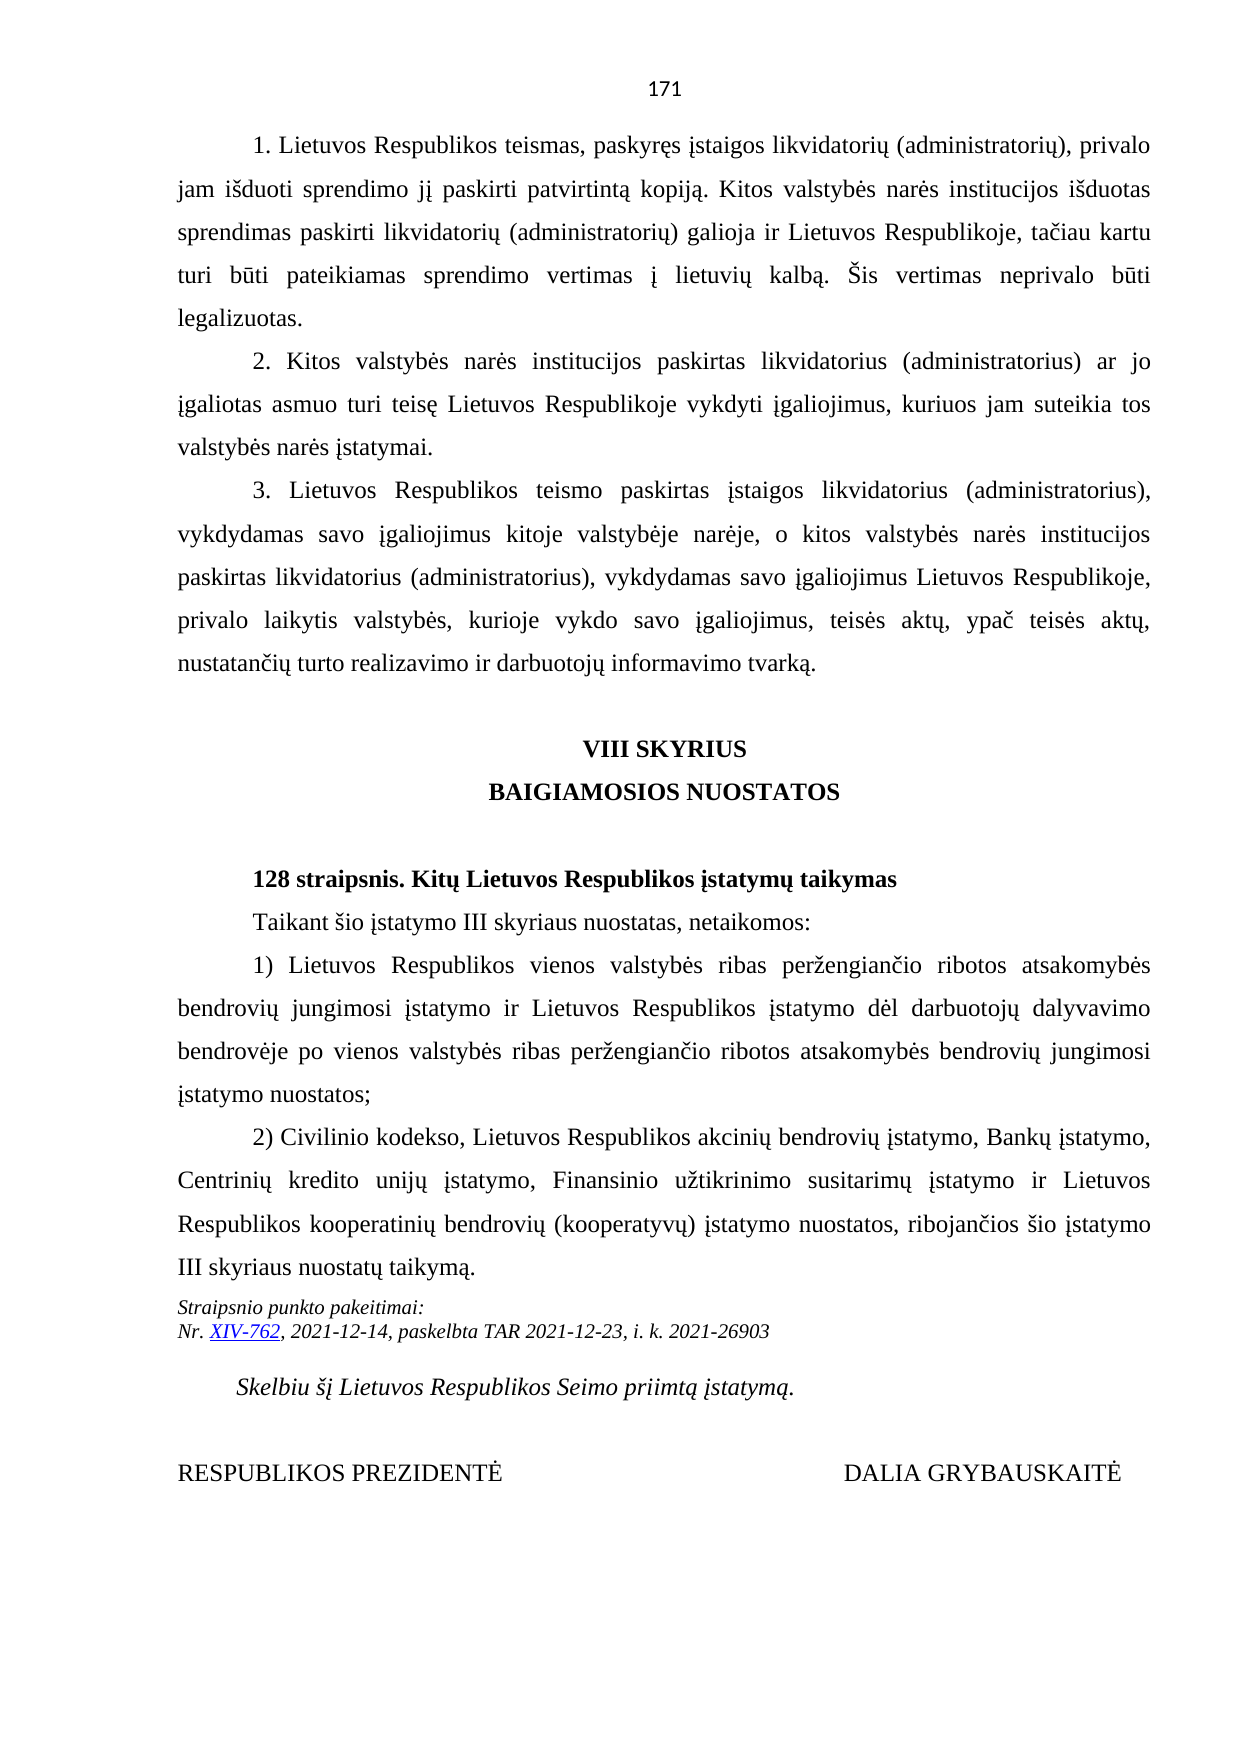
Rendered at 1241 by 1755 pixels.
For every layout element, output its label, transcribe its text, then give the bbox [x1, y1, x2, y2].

text 2. Kitos valstybės narės institucijos paskirtas likvidatorius (administratorius) ar jo įgaliotas asmuo turi teisę Lietuvos Respublikoje vykdyti įgaliojimus, kuriuos jam suteikia tos valstybės narės įstatymai. [177, 346, 1152, 461]
text Nr. XIV-762, 2021-12-14, paskelbta TAR 2021-12-23, i. k. 2021-26903 [177, 1319, 1152, 1343]
text Skelbiu šį Lietuvos Respublikos Seimo priimtą įstatymą. [177, 1372, 1152, 1401]
text Taikant šio įstatymo III skyriaus nuostatas, netaikomos: [177, 907, 1152, 936]
text VIII SKYRIUS [177, 734, 1152, 763]
text Straipsnio punkto pakeitimai: [177, 1295, 1152, 1319]
text 128 straipsnis. Kitų Lietuvos Respublikos įstatymų taikymas [177, 864, 1152, 892]
text 1. Lietuvos Respublikos teismas, paskyręs įstaigos likvidatorių (administratorių), privalo jam išduoti sprendimo jį paskirti patvirtintą kopiją. Kitos valstybės narės institucijos išduotas sprendimas paskirti likvidatorių (administratorių) galioja ir Lietuvos Respublikoje, tačiau kartu turi būti pateikiamas sprendimo vertimas į lietuvių kalbą. Šis vertimas neprivalo būti legalizuotas. [177, 131, 1152, 332]
text BAIGIAMOSIOS NUOSTATOS [177, 777, 1152, 806]
text 1) Lietuvos Respublikos vienos valstybės ribas peržengiančio ribotos atsakomybės bendrovių jungimosi įstatymo ir Lietuvos Respublikos įstatymo dėl darbuotojų dalyvavimo bendrovėje po vienos valstybės ribas peržengiančio ribotos atsakomybės bendrovių jungimosi įstatymo nuostatos; [177, 950, 1152, 1108]
text 3. Lietuvos Respublikos teismo paskirtas įstaigos likvidatorius (administratorius), vykdydamas savo įgaliojimus kitoje valstybėje narėje, o kitos valstybės narės institucijos paskirtas likvidatorius (administratorius), vykdydamas savo įgaliojimus Lietuvos Respublikoje, privalo laikytis valstybės, kurioje vykdo savo įgaliojimus, teisės aktų, ypač teisės aktų, nustatančių turto realizavimo ir darbuotojų informavimo tvarką. [177, 476, 1152, 677]
text 2) Civilinio kodekso, Lietuvos Respublikos akcinių bendrovių įstatymo, Bankų įstatymo, Centrinių kredito unijų įstatymo, Finansinio užtikrinimo susitarimų įstatymo ir Lietuvos Respublikos kooperatinių bendrovių (kooperatyvų) įstatymo nuostatos, ribojančios šio įstatymo III skyriaus nuostatų taikymą. [177, 1122, 1152, 1281]
text RESPUBLIKOS PREZIDENTĖ DALIA GRYBAUSKAITĖ [177, 1458, 1152, 1487]
